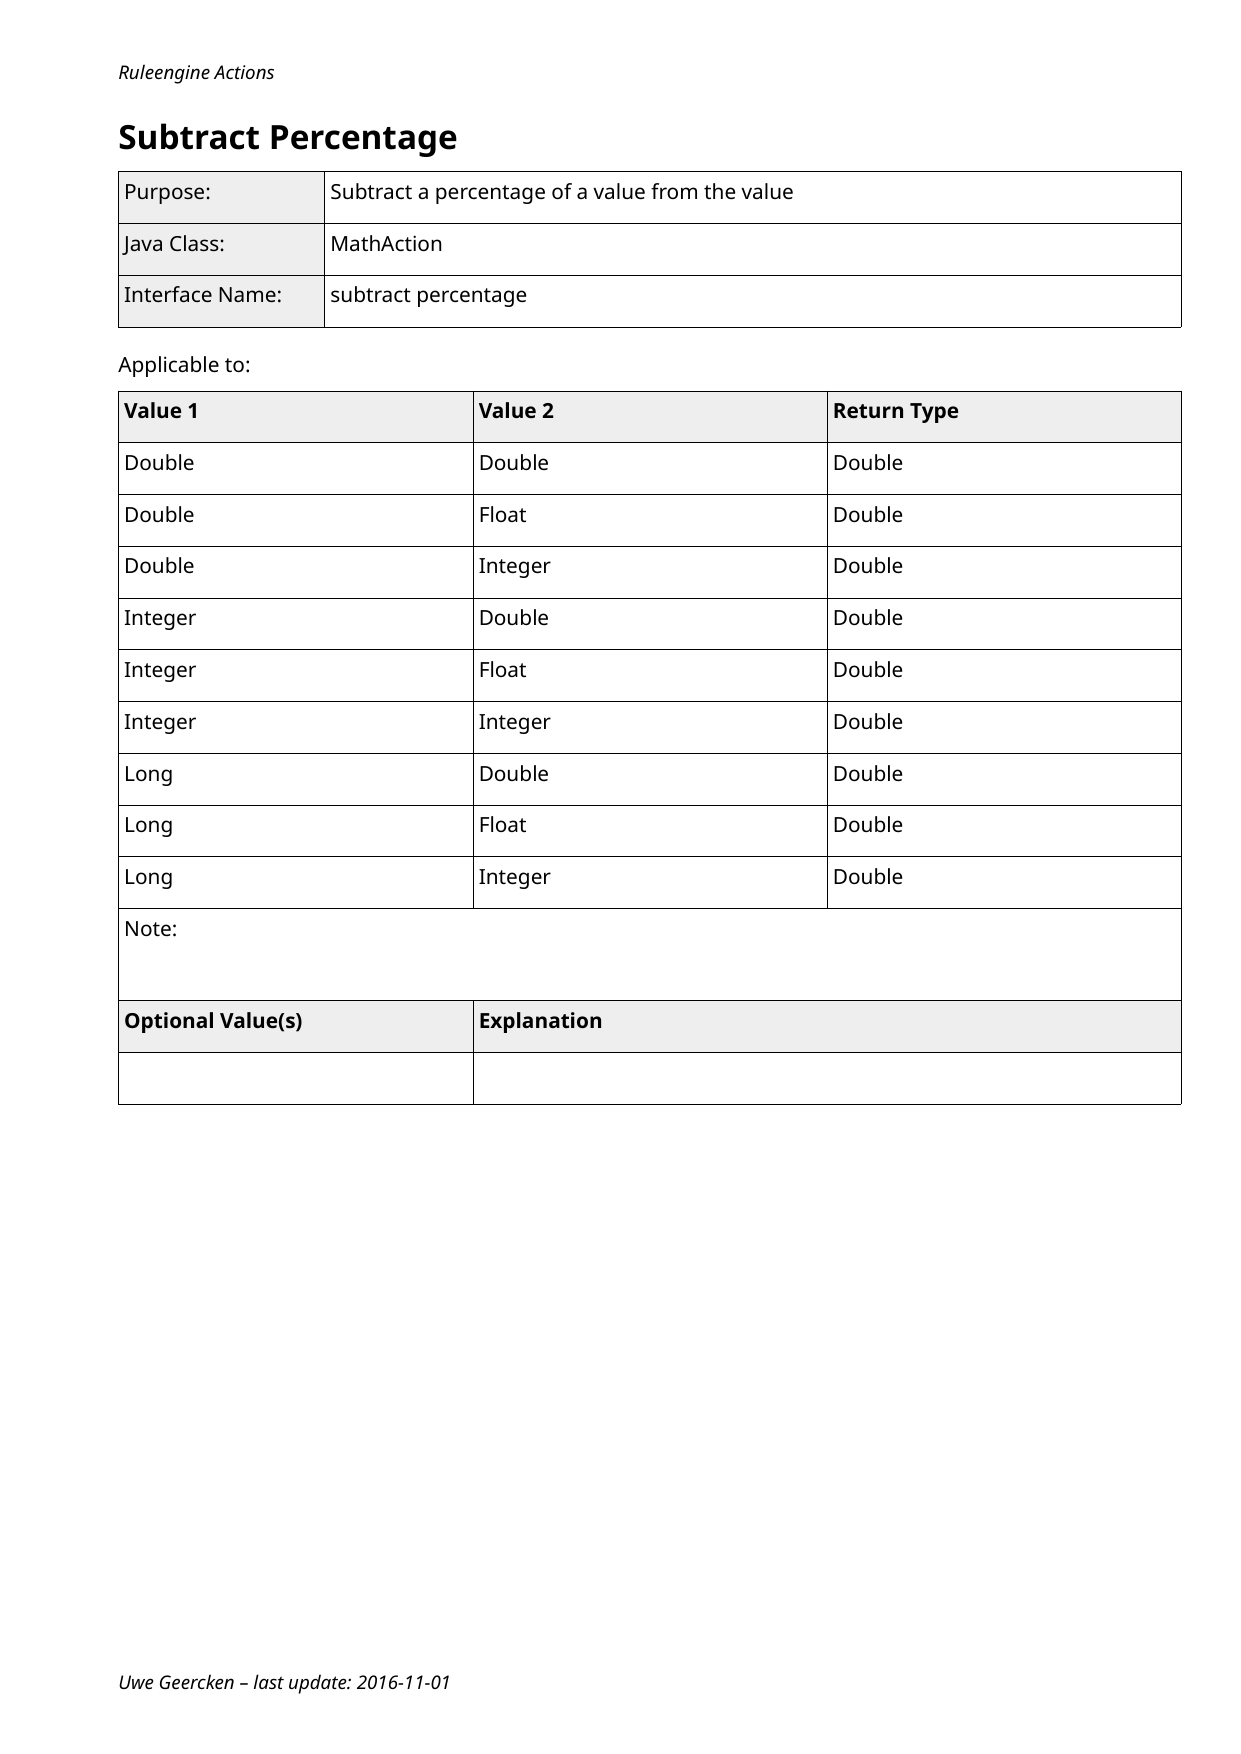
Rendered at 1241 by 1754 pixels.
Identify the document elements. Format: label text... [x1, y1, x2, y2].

table_cell Double [828, 806, 1181, 856]
table_cell Double [119, 547, 473, 598]
table_cell Integer [474, 702, 827, 753]
table_cell Double [828, 857, 1181, 908]
table_header Value 1 [119, 392, 473, 442]
table_cell Double [828, 547, 1181, 598]
table_cell Double [828, 754, 1181, 805]
table_header Purpose: [119, 172, 324, 223]
table_cell Integer [119, 599, 473, 649]
table_cell Long [119, 806, 473, 856]
table_cell Double [474, 443, 827, 494]
table_cell Double [119, 443, 473, 494]
table_cell Integer [119, 650, 473, 701]
table_cell MathAction [325, 224, 1181, 275]
table_header Value 2 [474, 392, 827, 442]
table_cell [474, 1053, 1181, 1104]
table_cell Explanation [474, 1001, 1181, 1052]
table_cell Note: [119, 909, 1181, 1000]
table_cell Integer [474, 547, 827, 598]
table_cell Double [828, 495, 1181, 546]
table_cell Interface Name: [119, 276, 324, 327]
table_cell Double [828, 599, 1181, 649]
table_cell Long [119, 754, 473, 805]
table_header Subtract a percentage of a value from the value [325, 172, 1181, 223]
table_header Return Type [828, 392, 1181, 442]
table_cell Double [828, 702, 1181, 753]
table_cell Float [474, 650, 827, 701]
table_cell Integer [474, 857, 827, 908]
table_cell subtract percentage [325, 276, 1181, 327]
table_cell Long [119, 857, 473, 908]
table_cell Double [828, 650, 1181, 701]
table_cell Java Class: [119, 224, 324, 275]
table_cell Double [474, 599, 827, 649]
table_cell Double [828, 443, 1181, 494]
table_cell Double [474, 754, 827, 805]
table_cell Integer [119, 702, 473, 753]
text Subtract Percentage [118, 114, 1181, 159]
table_cell [119, 1053, 473, 1104]
table_cell Optional Value(s) [119, 1001, 473, 1052]
text Applicable to: [118, 350, 1181, 379]
table_cell Double [119, 495, 473, 546]
table_cell Float [474, 495, 827, 546]
table_cell Float [474, 806, 827, 856]
